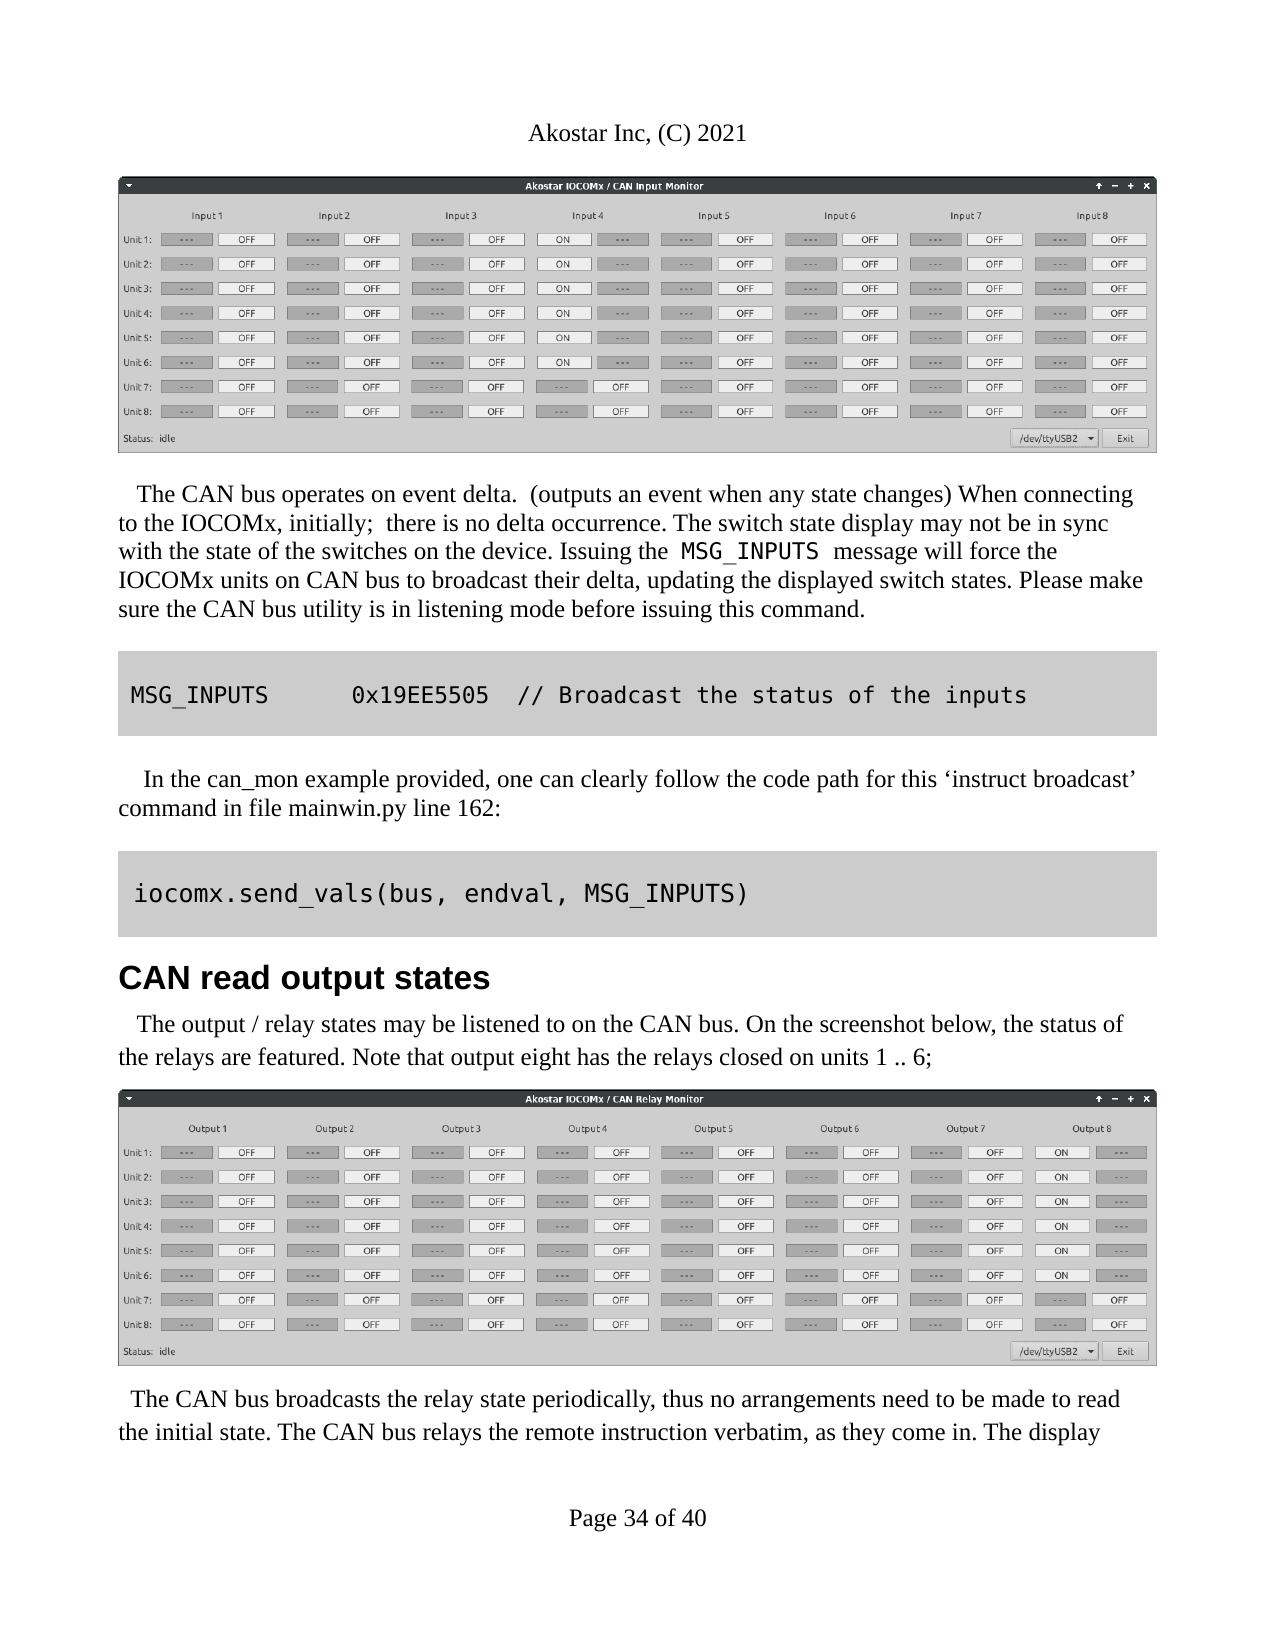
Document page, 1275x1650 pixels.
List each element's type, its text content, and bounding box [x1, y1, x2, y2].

picture [118, 1089, 1157, 1366]
text The output / relay states may be listened to on the CAN bus. On the screenshot below, the status of the relays are featured. Note that output eight has the relays closed on units 1 .. 6; [118, 1009, 1157, 1071]
table_header iocomx.send_vals(bus, endval, MSG_INPUTS) [118, 851, 1157, 937]
text The CAN bus operates on event delta. (outputs an event when any state changes) When connecting to the IOCOMx, initially; there is no delta occurrence. The switch state display may not be in sync with the state of the switches on the device. Issuing the MSG_INPUTS message will force the IOCOMx units on CAN bus to broadcast their delta, updating the displayed switch states. Please make sure the CAN bus utility is in listening mode before issuing this command. [118, 479, 1157, 623]
subtitle CAN read output states [118, 958, 1157, 997]
picture [118, 176, 1157, 453]
text In the can_mon example provided, one can clearly follow the code path for this ‘instruct broadcast’ command in file mainwin.py line 162: [118, 764, 1157, 822]
text The CAN bus broadcasts the relay state periodically, thus no arrangements need to be made to read the initial state. The CAN bus relays the remote instruction verbatim, as they come in. The display [118, 1384, 1157, 1446]
table_header MSG_INPUTS 0x19EE5505 // Broadcast the status of the inputs [118, 651, 1157, 736]
